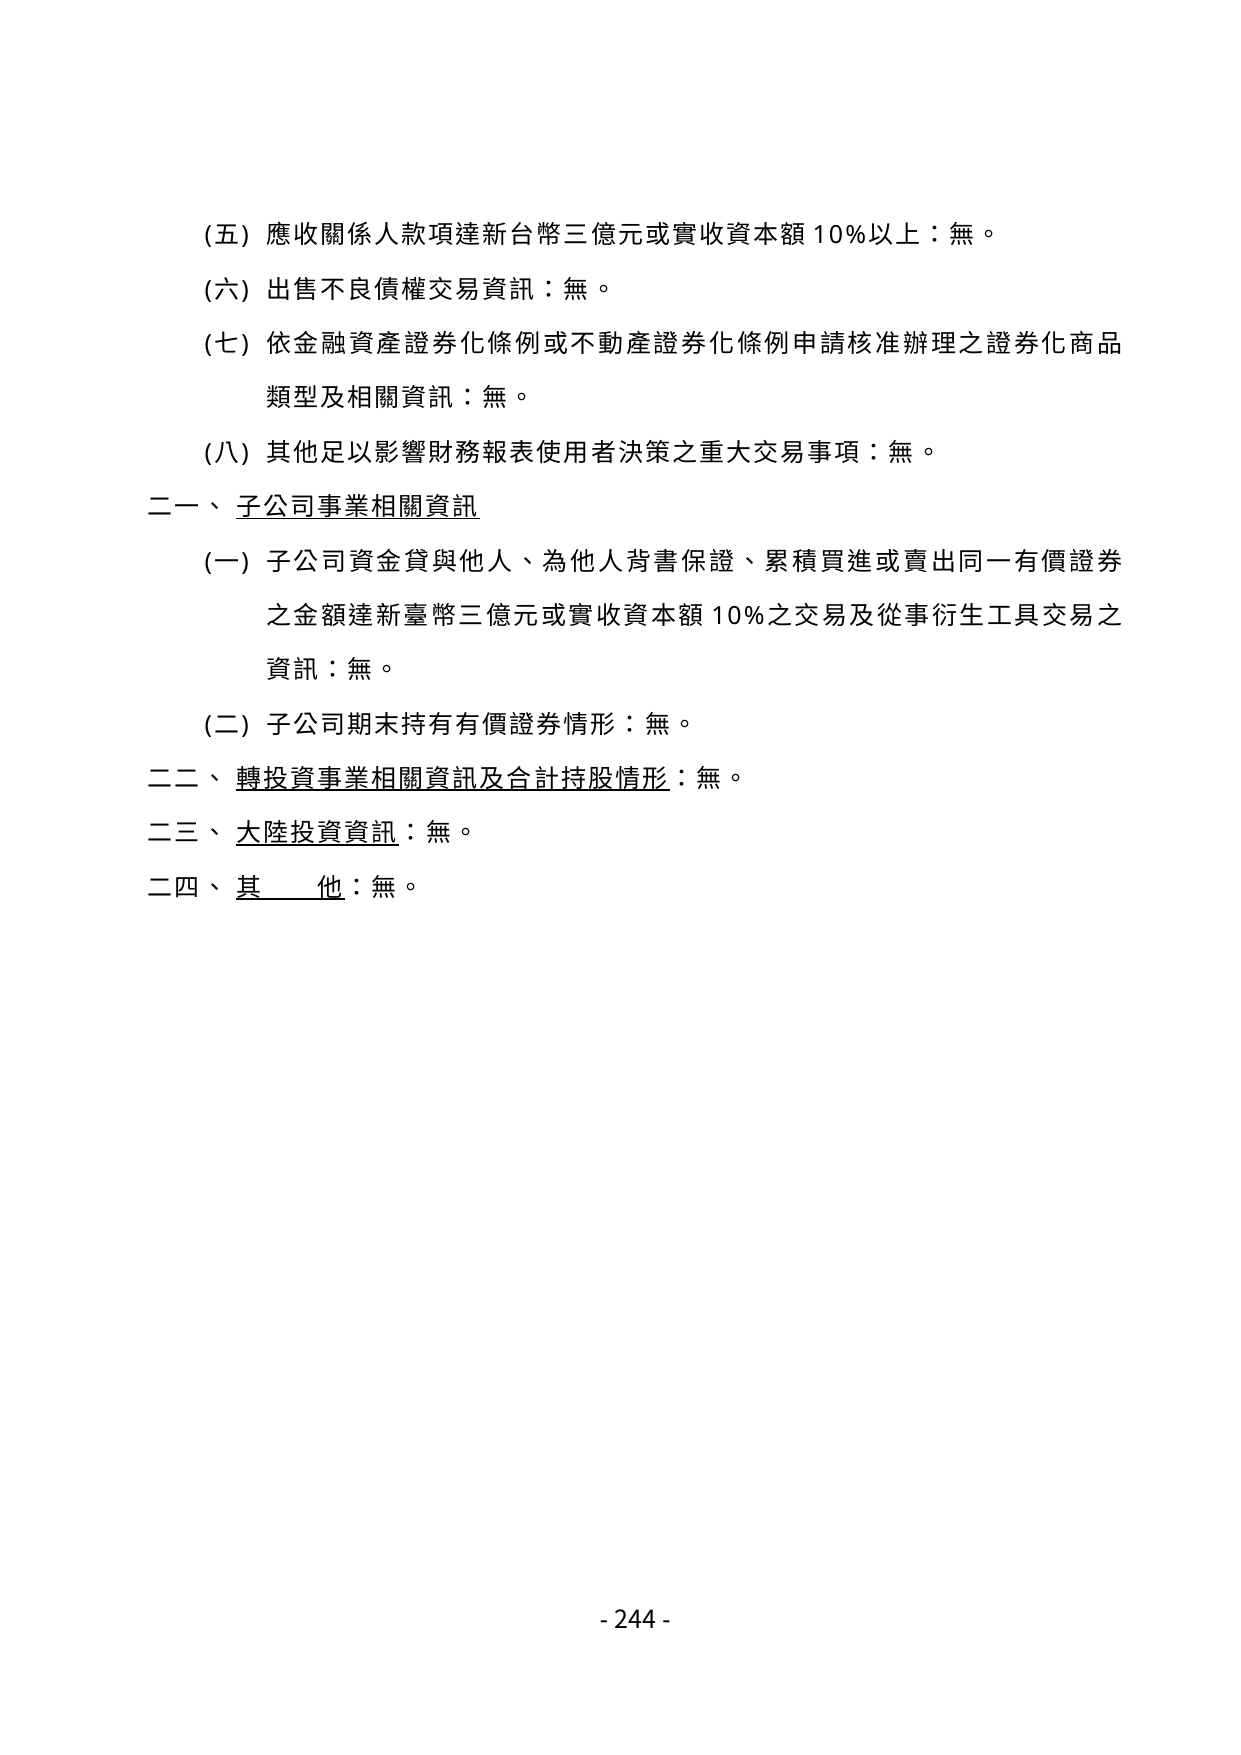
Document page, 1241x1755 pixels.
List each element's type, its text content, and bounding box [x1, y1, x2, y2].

text 二四、 其 他：無。 [148, 867, 1122, 903]
text 二三、 大陸投資資訊：無。 [148, 813, 1122, 849]
text 二一、 子公司事業相關資訊 [148, 487, 1122, 523]
text (八) 其他足以影響財務報表使用者決策之重大交易事項：無。 [177, 432, 1122, 468]
text (五) 應收關係人款項達新台幣三億元或實收資本額10%以上：無。 [177, 215, 1122, 251]
text (六) 出售不良債權交易資訊：無。 [177, 269, 1122, 305]
text (二) 子公司期末持有有價證券情形：無。 [177, 704, 1122, 740]
text (一) 子公司資金貸與他人、為他人背書保證、累積買進或賣出同一有價證券之金額達新臺幣三億元或實收資本額10%之交易及從事衍生工具交易之資訊：無。 [177, 541, 1122, 686]
text (七) 依金融資產證券化條例或不動產證券化條例申請核准辦理之證券化商品類型及相關資訊：無。 [177, 323, 1122, 414]
text 二二、 轉投資事業相關資訊及合計持股情形：無。 [148, 758, 1122, 795]
